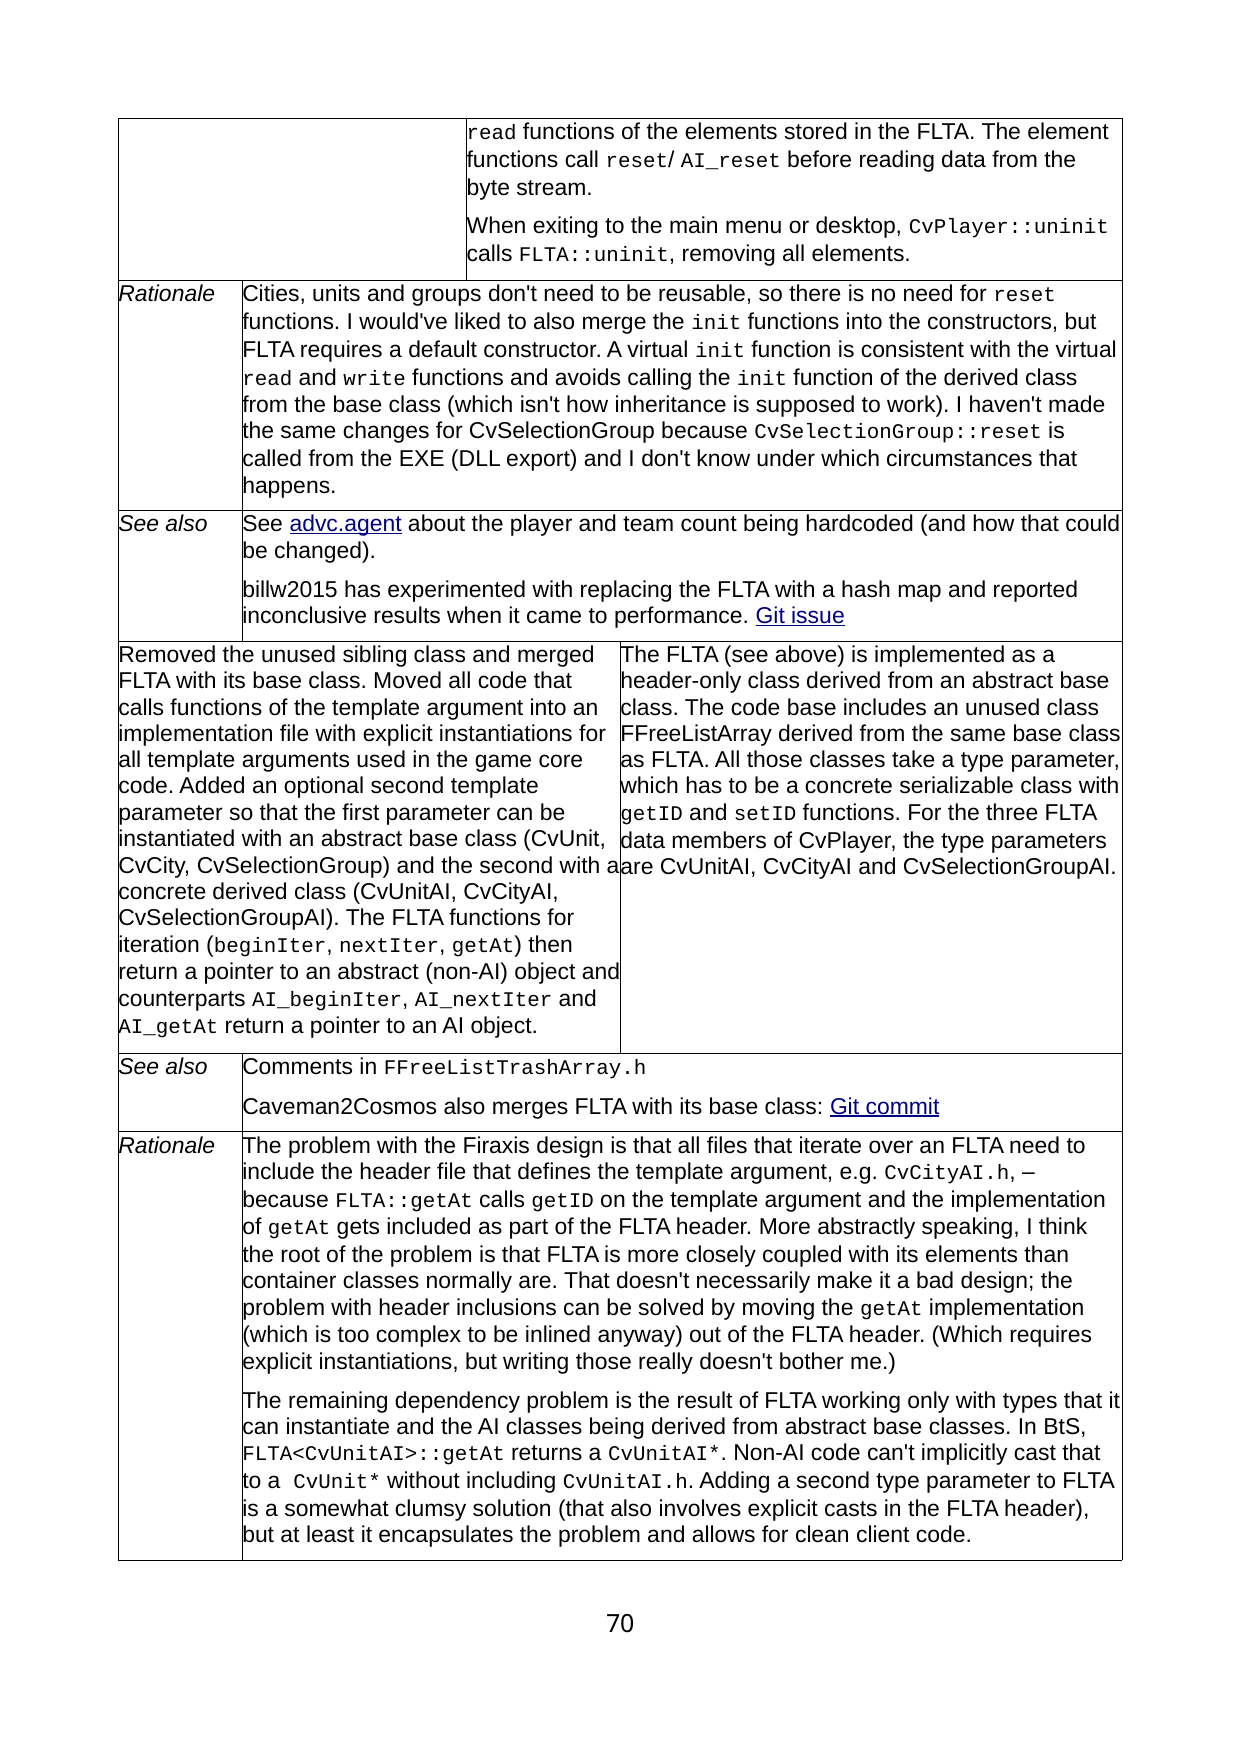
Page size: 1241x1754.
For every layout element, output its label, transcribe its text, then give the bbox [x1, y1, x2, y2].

table_cell Cities, units and groups don't need to be reusable, so there is no need for reset functions. I would've liked to also merge the init functions into the constructors, but FLTA requires a default constructor. A virtual init function is consistent with the virtual read and write functions and avoids calling the init function of the derived class from the base class (which isn't how inheritance is supposed to work). I haven't made the same changes for CvSelectionGroup because CvSelectionGroup::reset is called from the EXE (DLL export) and I don't know under which circumstances that happens. [243, 281, 1122, 510]
table_cell Removed the unused sibling class and merged FLTA with its base class. Moved all code that calls functions of the template argument into an implementation file with explicit instantiations for all template arguments used in the game core code. Added an optional second template parameter so that the first parameter can be instantiated with an abstract base class (CvUnit, CvCity, CvSelectionGroup) and the second with a concrete derived class (CvUnitAI, CvCityAI, CvSelectionGroupAI). The FLTA functions for iteration (beginIter, nextIter, getAt) then return a pointer to an abstract (non-AI) object and counterparts AI_beginIter, AI_nextIter and AI_getAt return a pointer to an AI object. [119, 642, 620, 1052]
table_cell read functions of the elements stored in the FLTA. The element functions call reset/ AI_reset before reading data from the byte stream. When exiting to the main menu or desktop, CvPlayer::uninit calls FLTA::uninit, removing all elements. [467, 119, 1122, 280]
table_cell See advc.agent about the player and team count being hardcoded (and how that could be changed). billw2015 has experimented with replacing the FLTA with a hash map and reported inconclusive results when it came to performance. Git issue [243, 511, 1122, 641]
table_cell See also [119, 511, 242, 641]
table_cell The problem with the Firaxis design is that all files that iterate over an FLTA need to include the header file that defines the template argument, e.g. CvCityAI.h, – because FLTA::getAt calls getID on the template argument and the implementation of getAt gets included as part of the FLTA header. More abstractly speaking, I think the root of the problem is that FLTA is more closely coupled with its elements than container classes normally are. That doesn't necessarily make it a bad design; the problem with header inclusions can be solved by moving the getAt implementation (which is too complex to be inlined anyway) out of the FLTA header. (Which requires explicit instantiations, but writing those really doesn't bother me.) The remaining dependency problem is the result of FLTA working only with types that it can instantiate and the AI classes being derived from abstract base classes. In BtS, FLTA<CvUnitAI>::getAt returns a CvUnitAI*. Non-AI code can't implicitly cast that to a CvUnit* without including CvUnitAI.h. Adding a second type parameter to FLTA is a somewhat clumsy solution (that also involves explicit casts in the FLTA header), but at least it encapsulates the problem and allows for clean client code. [243, 1132, 1122, 1560]
table_cell Rationale [119, 1132, 242, 1560]
table_cell [119, 119, 466, 280]
table_cell The FLTA (see above) is implemented as a header-only class derived from an abstract base class. The code base includes an unused class FFreeListArray derived from the same base class as FLTA. All those classes take a type parameter, which has to be a concrete serializable class with getID and setID functions. For the three FLTA data members of CvPlayer, the type parameters are CvUnitAI, CvCityAI and CvSelectionGroupAI. [621, 642, 1122, 1052]
table_cell Comments in FFreeListTrashArray.h Caveman2Cosmos also merges FLTA with its base class: Git commit [243, 1054, 1122, 1131]
table_cell Rationale [119, 281, 242, 510]
table_cell See also [119, 1054, 242, 1131]
